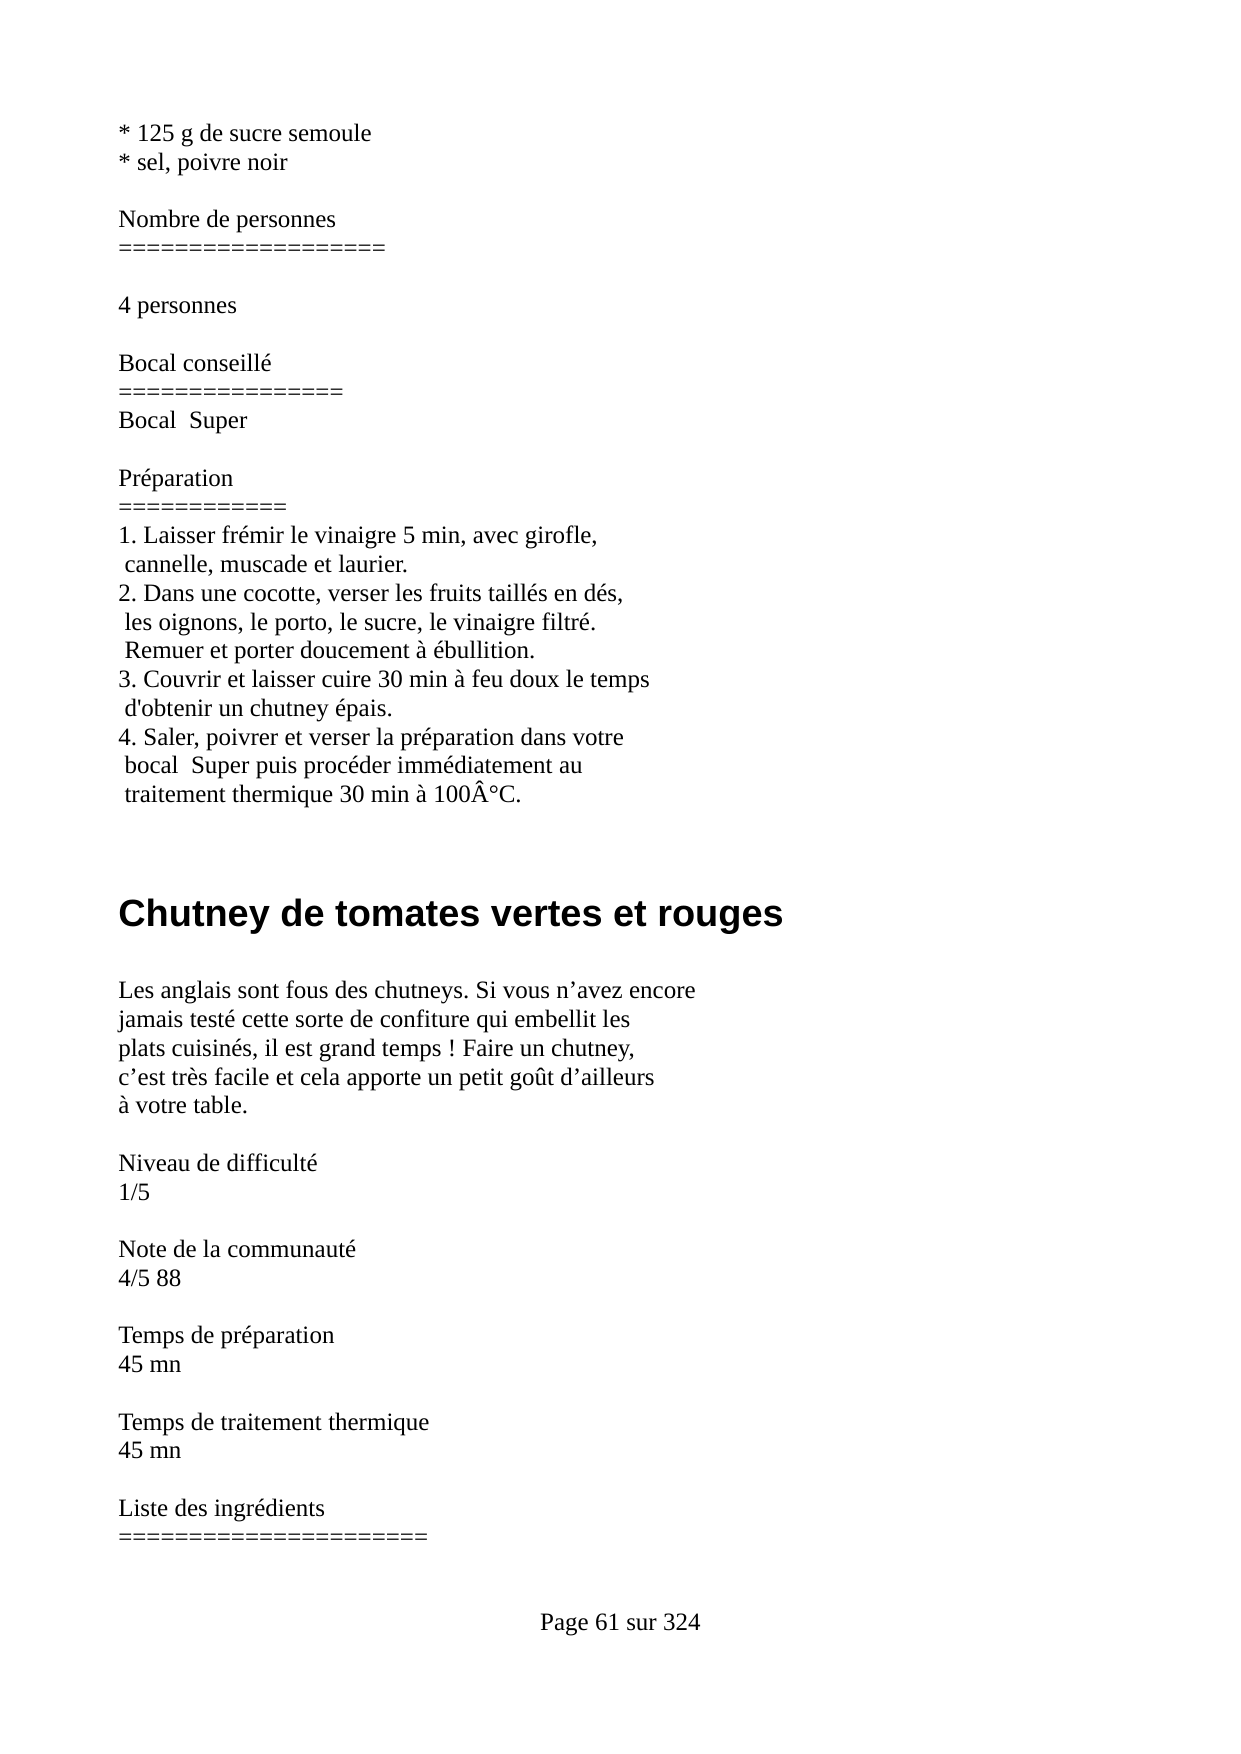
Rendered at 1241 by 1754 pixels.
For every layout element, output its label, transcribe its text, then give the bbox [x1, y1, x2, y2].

text 1. Laisser frémir le vinaigre 5 min, avec girofle, [118, 521, 1122, 549]
text Bocal conseillé [118, 348, 1122, 377]
text ====================== [118, 1522, 1122, 1551]
text * 125 g de sucre semoule [118, 118, 1122, 147]
text traitement thermique 30 min à 100Â°C. [118, 779, 1122, 808]
text 45 mn [118, 1436, 1122, 1464]
text 4. Saler, poivrer et verser la préparation dans votre [118, 722, 1122, 751]
text Temps de préparation [118, 1321, 1122, 1349]
text 3. Couvrir et laisser cuire 30 min à feu doux le temps [118, 664, 1122, 693]
text cannelle, muscade et laurier. [118, 549, 1122, 578]
text à votre table. [118, 1091, 1122, 1119]
text 2. Dans une cocotte, verser les fruits taillés en dés, [118, 578, 1122, 607]
text Les anglais sont fous des chutneys. Si vous n’avez encore [118, 976, 1122, 1004]
text Liste des ingrédients [118, 1493, 1122, 1522]
text ================ [118, 377, 1122, 406]
text Bocal Super [118, 406, 1122, 434]
text bocal Super puis procéder immédiatement au [118, 751, 1122, 779]
text 4/5 88 [118, 1263, 1122, 1292]
text Nombre de personnes [118, 204, 1122, 233]
text ============ [118, 492, 1122, 521]
text =================== [118, 233, 1122, 262]
text Note de la communauté [118, 1234, 1122, 1263]
text plats cuisinés, il est grand temps ! Faire un chutney, [118, 1033, 1122, 1062]
text c’est très facile et cela apporte un petit goût d’ailleurs [118, 1062, 1122, 1091]
text d'obtenir un chutney épais. [118, 693, 1122, 722]
text * sel, poivre noir [118, 147, 1122, 176]
text les oignons, le porto, le sucre, le vinaigre filtré. [118, 607, 1122, 636]
text 45 mn [118, 1349, 1122, 1378]
subtitle Chutney de tomates vertes et rouges [118, 891, 1122, 934]
text 1/5 [118, 1177, 1122, 1206]
text jamais testé cette sorte de confiture qui embellit les [118, 1004, 1122, 1033]
text Préparation [118, 463, 1122, 492]
text 4 personnes [118, 291, 1122, 319]
text Temps de traitement thermique [118, 1407, 1122, 1436]
text Remuer et porter doucement à ébullition. [118, 636, 1122, 664]
text Niveau de difficulté [118, 1148, 1122, 1177]
